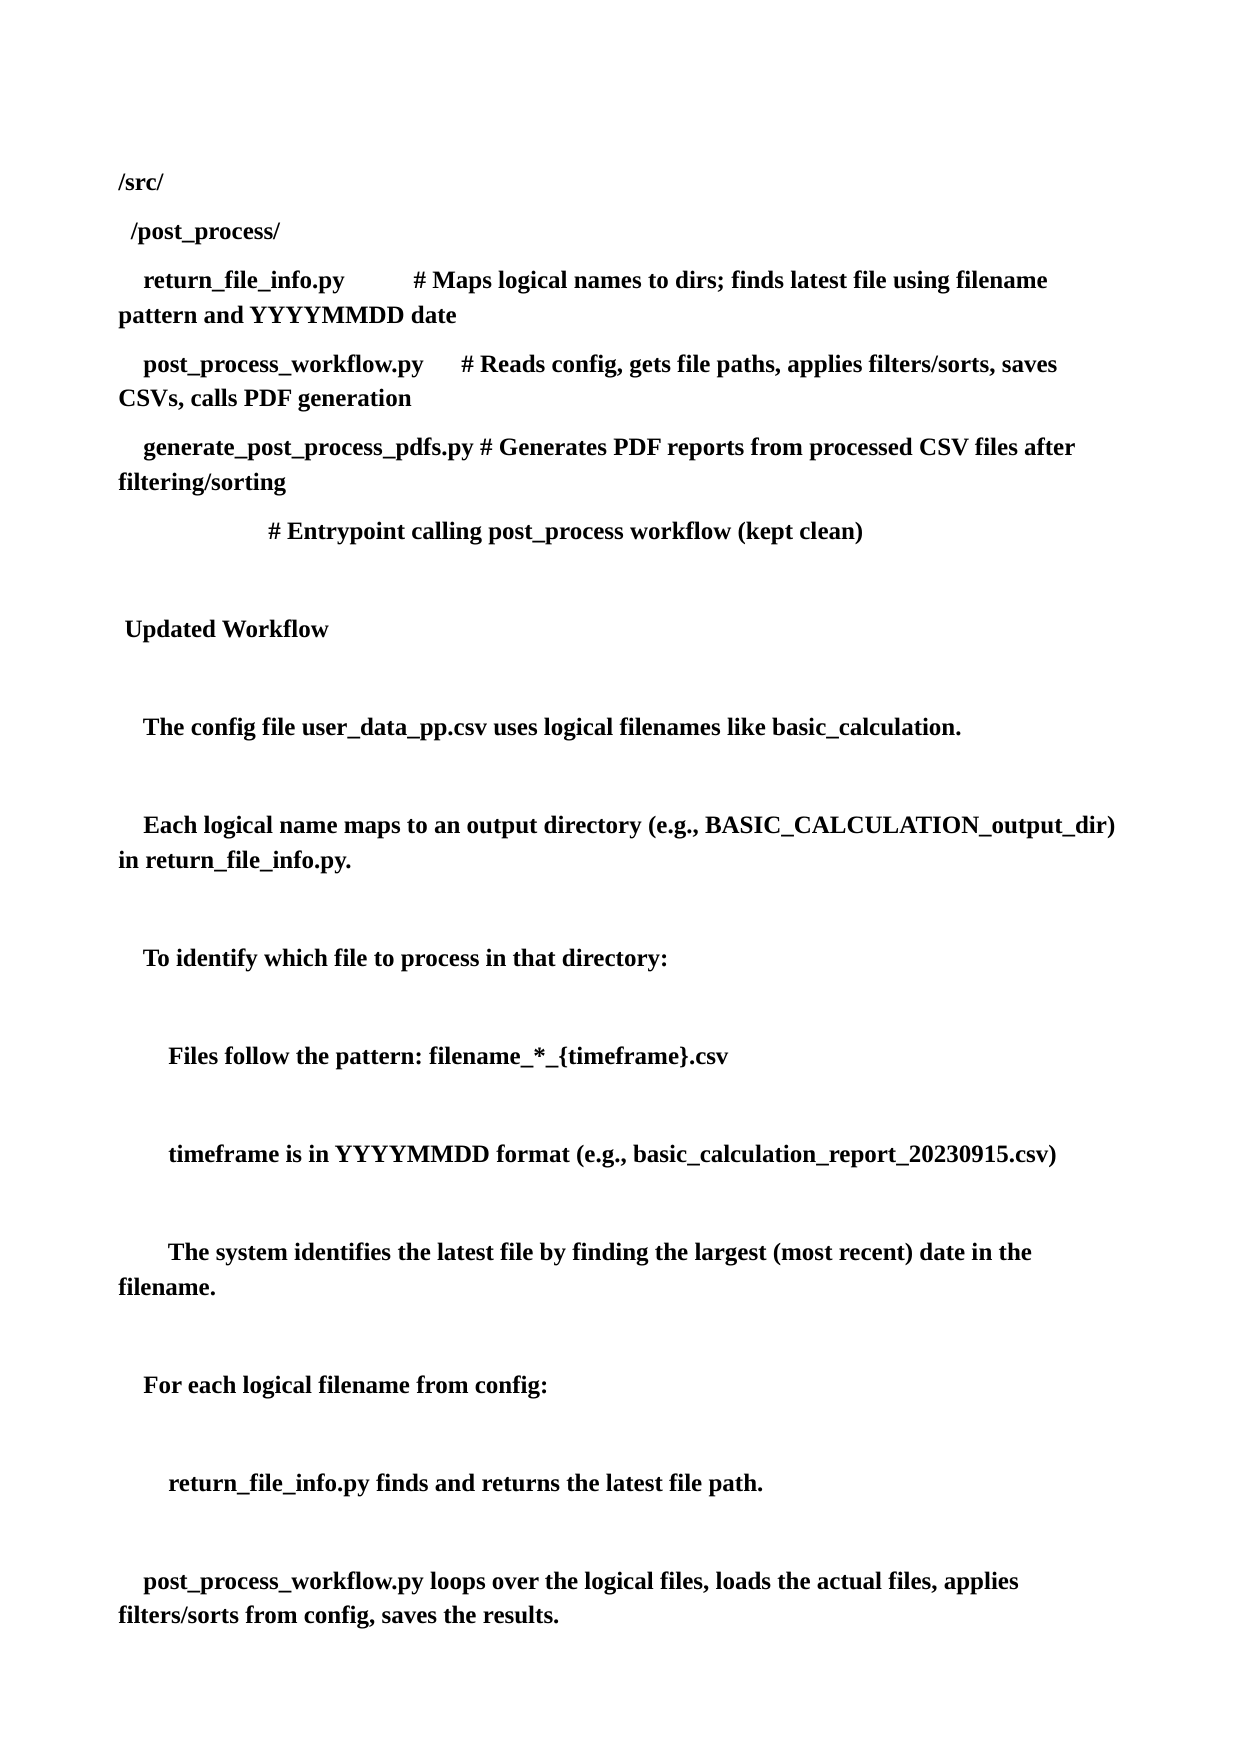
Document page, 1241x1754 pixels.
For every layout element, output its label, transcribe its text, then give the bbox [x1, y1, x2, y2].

text post_process_workflow.py # Reads config, gets file paths, applies filters/sorts, saves CSVs, calls PDF generation [118, 349, 1122, 412]
text generate_post_process_pdfs.py # Generates PDF reports from processed CSV files after filtering/sorting [118, 432, 1122, 496]
text Each logical name maps to an output directory (e.g., BASIC_CALCULATION_output_dir) in return_file_info.py. [118, 810, 1122, 873]
text Files follow the pattern: filename_*_{timeframe}.csv [118, 1041, 1122, 1070]
text return_file_info.py finds and returns the latest file path. [118, 1468, 1122, 1497]
text /post_process/ [118, 216, 1122, 245]
text # Entrypoint calling post_process workflow (kept clean) [118, 516, 1122, 545]
text timeframe is in YYYYMMDD format (e.g., basic_calculation_report_20230915.csv) [118, 1139, 1122, 1168]
text To identify which file to process in that directory: [118, 943, 1122, 972]
text return_file_info.py # Maps logical names to dirs; finds latest file using filename pattern and YYYYMMDD date [118, 265, 1122, 328]
text post_process_workflow.py loops over the logical files, loads the actual files, applies filters/sorts from config, saves the results. [118, 1566, 1122, 1629]
text The system identifies the latest file by finding the largest (most recent) date in the filename. [118, 1237, 1122, 1301]
text Updated Workflow [118, 614, 1122, 643]
text The config file user_data_pp.csv uses logical filenames like basic_calculation. [118, 712, 1122, 741]
text For each logical filename from config: [118, 1370, 1122, 1399]
text /src/ [118, 167, 1122, 196]
